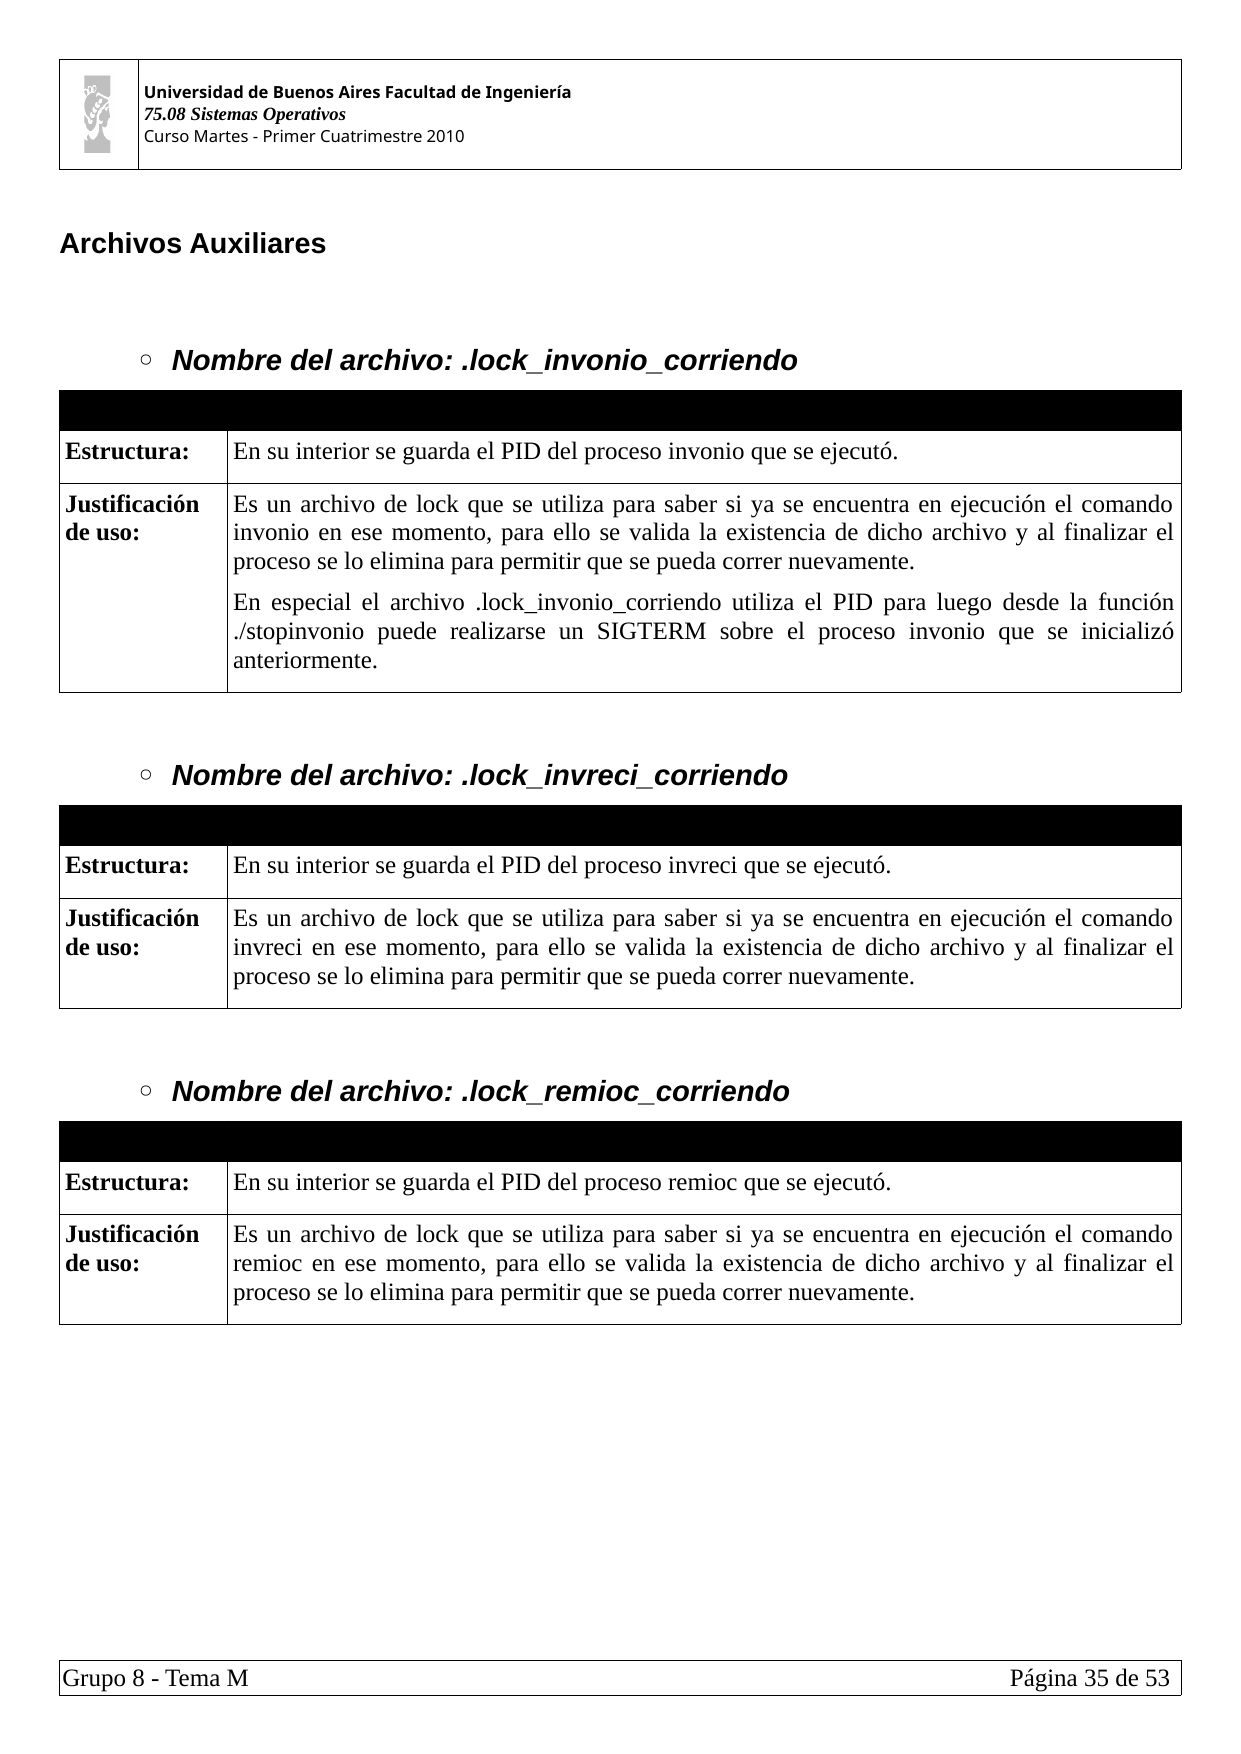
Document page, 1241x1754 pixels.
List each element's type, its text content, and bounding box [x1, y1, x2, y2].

picture [83, 73, 114, 155]
table_cell En su interior se guarda el PID del proceso invonio que se ejecutó. [228, 431, 1181, 483]
table_cell Estructura: [60, 1162, 227, 1214]
table_cell Justificación de uso: [60, 484, 227, 692]
table_cell En su interior se guarda el PID del proceso remioc que se ejecutó. [228, 1162, 1181, 1214]
table_cell Es un archivo de lock que se utiliza para saber si ya se encuentra en ejecución el comando invonio en ese momento, para ello se valida la existencia de dicho archivo y al finalizar el proceso se lo elimina para permitir que se pueda correr nuevamente. En especial el archivo .lock_invonio_corriendo utiliza el PID para luego desde la función ./stopinvonio puede realizarse un SIGTERM sobre el proceso invonio que se inicializó anteriormente. [228, 484, 1181, 692]
table_cell Estructura: [60, 846, 227, 898]
subtitle Archivos Auxiliares [59, 226, 1181, 259]
table_cell Justificación de uso: [60, 899, 227, 1008]
table_cell Justificación de uso: [60, 1215, 227, 1324]
subtitle Nombre del archivo: .lock_invreci_corriendo [134, 758, 1181, 792]
table_header [60, 391, 227, 430]
subtitle Nombre del archivo: .lock_invonio_corriendo [134, 343, 1181, 377]
table_cell Es un archivo de lock que se utiliza para saber si ya se encuentra en ejecución el comando remioc en ese momento, para ello se valida la existencia de dicho archivo y al finalizar el proceso se lo elimina para permitir que se pueda correr nuevamente. [228, 1215, 1181, 1324]
table_header [228, 806, 1181, 845]
table_header [60, 1122, 227, 1161]
table_header [60, 806, 227, 845]
table_cell Es un archivo de lock que se utiliza para saber si ya se encuentra en ejecución el comando invreci en ese momento, para ello se valida la existencia de dicho archivo y al finalizar el proceso se lo elimina para permitir que se pueda correr nuevamente. [228, 899, 1181, 1008]
table_cell En su interior se guarda el PID del proceso invreci que se ejecutó. [228, 846, 1181, 898]
table_cell Estructura: [60, 431, 227, 483]
subtitle Nombre del archivo: .lock_remioc_corriendo [134, 1074, 1181, 1108]
table_header [228, 1122, 1181, 1161]
table_header [228, 391, 1181, 430]
